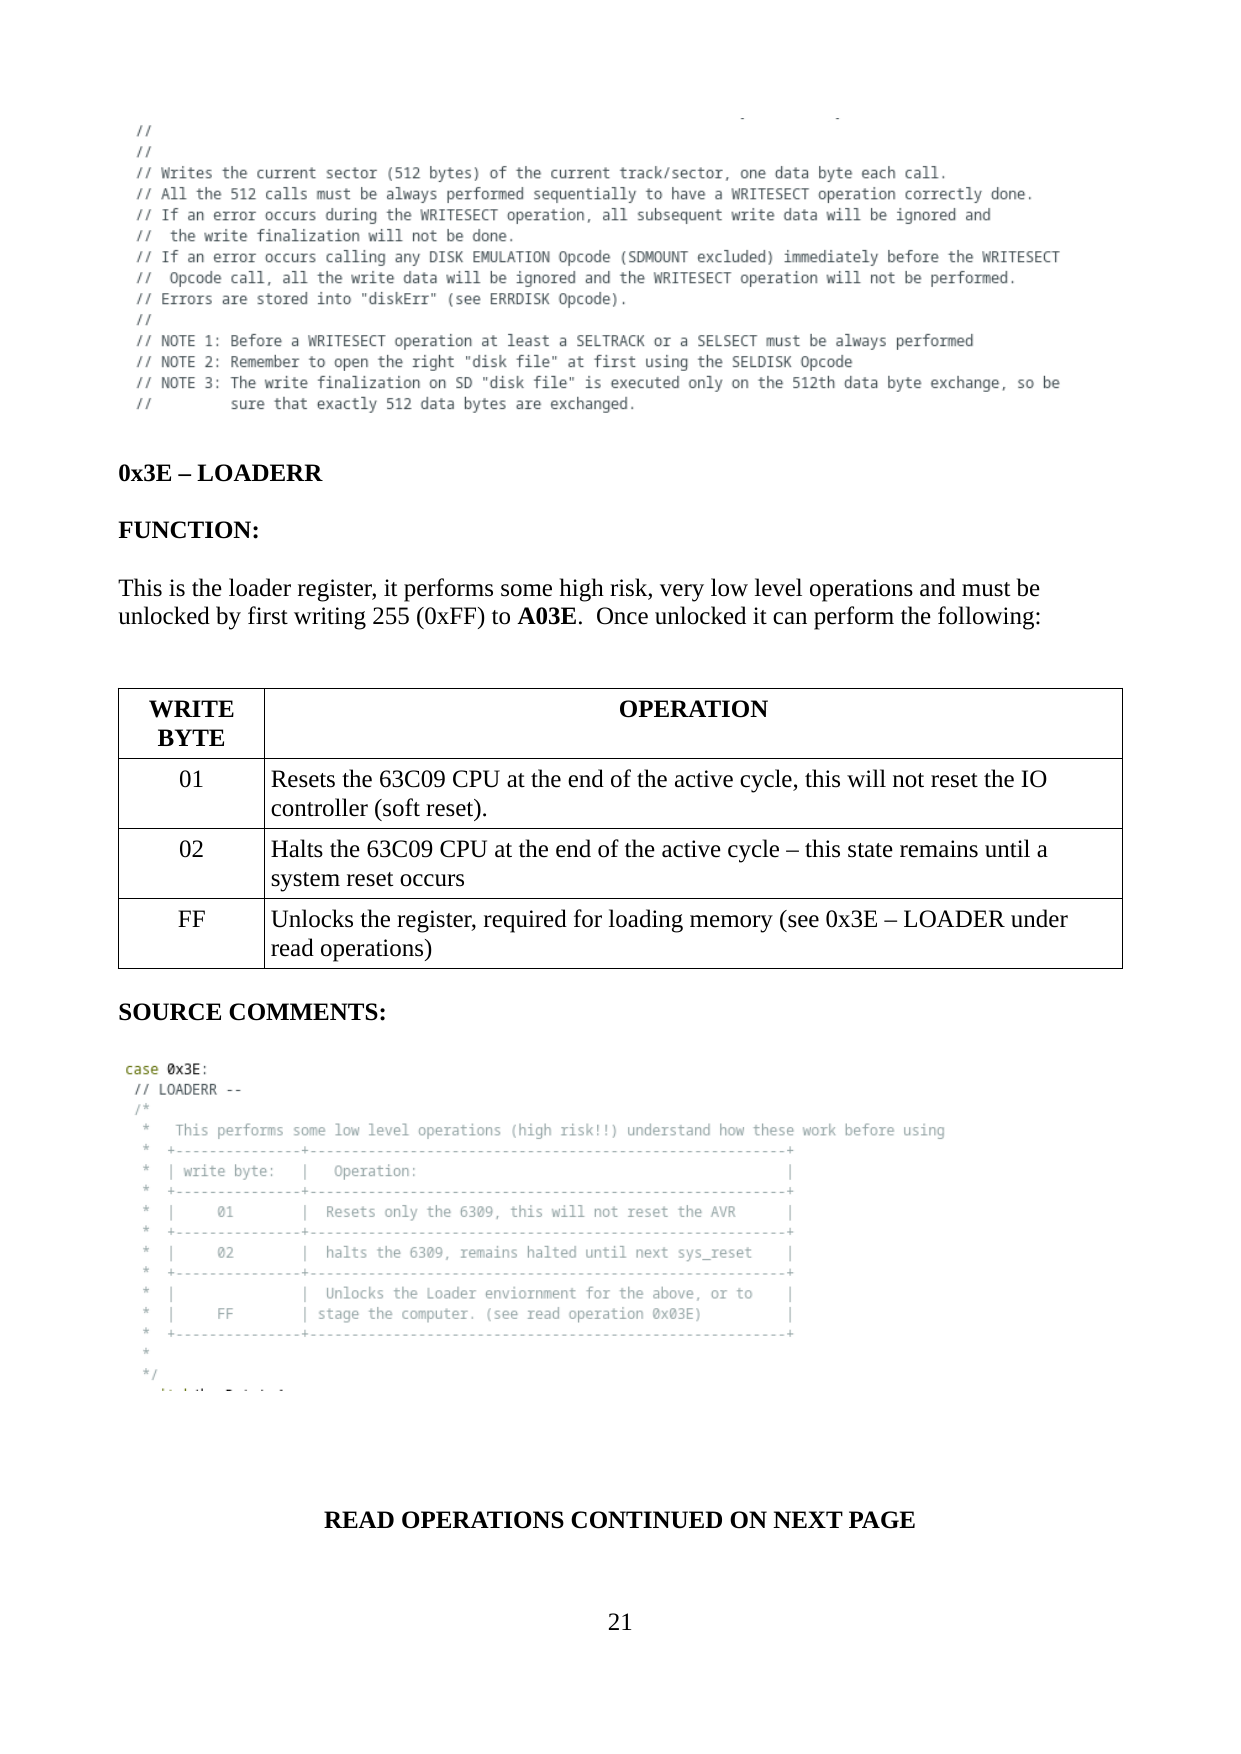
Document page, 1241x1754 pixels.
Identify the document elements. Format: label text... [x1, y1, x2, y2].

picture [118, 118, 1123, 429]
table_header WRITE BYTE [119, 689, 264, 758]
table_cell 02 [119, 829, 264, 898]
table_cell Resets the 63C09 CPU at the end of the active cycle, this will not reset the IO controller (soft reset). [265, 759, 1122, 828]
table_cell 01 [119, 759, 264, 828]
table_cell FF [119, 899, 264, 968]
table_cell Unlocks the register, required for loading memory (see 0x3E – LOADER under read operations) [265, 899, 1122, 968]
table_header OPERATION [265, 689, 1122, 758]
table_cell Halts the 63C09 CPU at the end of the active cycle – this state remains until a system reset occurs [265, 829, 1122, 898]
text READ OPERATIONS CONTINUED ON NEXT PAGE [118, 1505, 1122, 1534]
picture [118, 1055, 1123, 1391]
text 0x3E – LOADERR [118, 458, 1122, 486]
text FUNCTION: [118, 515, 1122, 544]
text SOURCE COMMENTS: [118, 997, 1122, 1026]
text This is the loader register, it performs some high risk, very low level operations and must be unlocked by first writing 255 (0xFF) to A03E. Once unlocked it can perform the following: [118, 573, 1122, 630]
